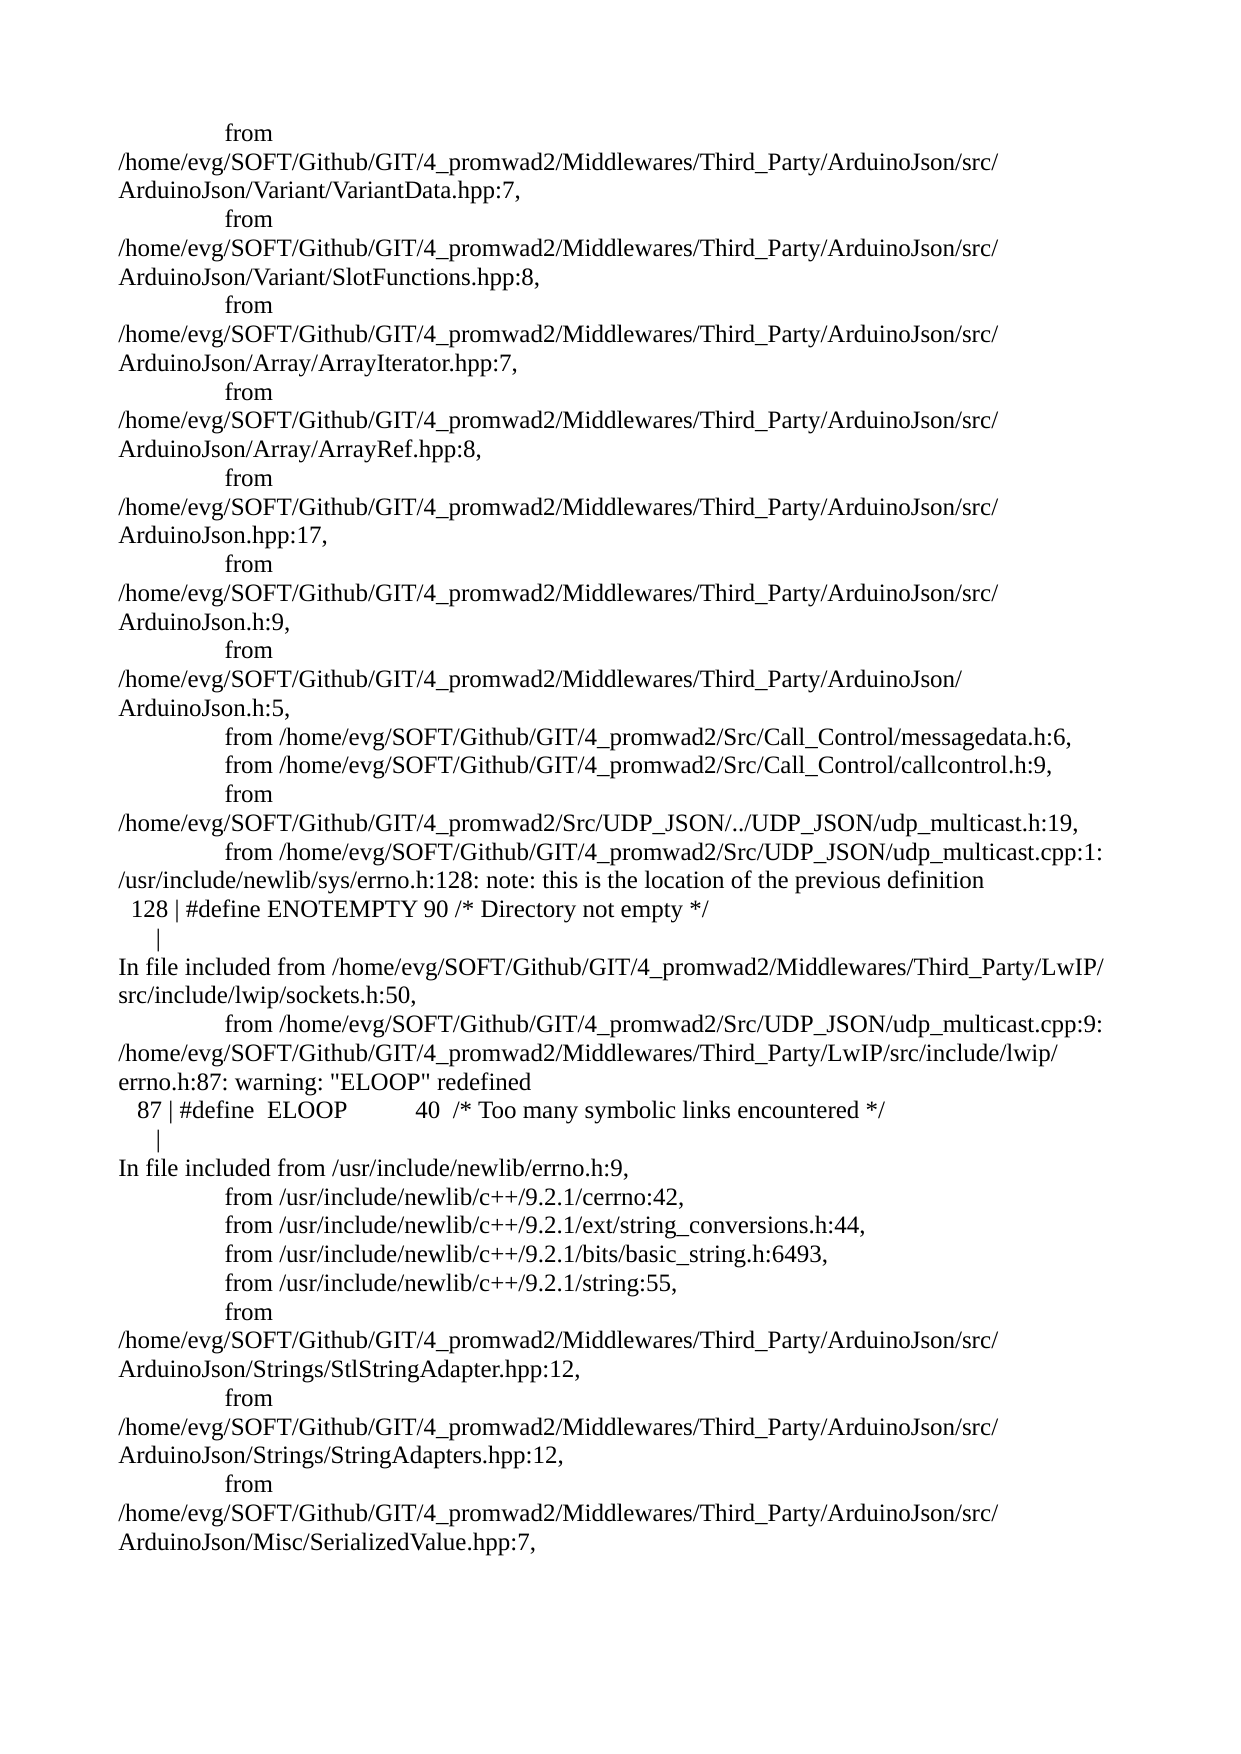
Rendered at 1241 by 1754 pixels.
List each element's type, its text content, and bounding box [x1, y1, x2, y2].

text from /home/evg/SOFT/Github/GIT/4_promwad2/Src/UDP_JSON/../UDP_JSON/udp_multicast.h:19, [118, 779, 1122, 837]
text from /home/evg/SOFT/Github/GIT/4_promwad2/Middlewares/Third_Party/ArduinoJson/src/ArduinoJson/Strings/StringAdapters.hpp:12, [118, 1383, 1122, 1469]
text from /home/evg/SOFT/Github/GIT/4_promwad2/Middlewares/Third_Party/ArduinoJson/src/ArduinoJson/Array/ArrayRef.hpp:8, [118, 377, 1122, 463]
text from /home/evg/SOFT/Github/GIT/4_promwad2/Middlewares/Third_Party/ArduinoJson/src/ArduinoJson/Variant/VariantData.hpp:7, [118, 118, 1122, 204]
text from /home/evg/SOFT/Github/GIT/4_promwad2/Middlewares/Third_Party/ArduinoJson/src/ArduinoJson.hpp:17, [118, 463, 1122, 549]
text from /home/evg/SOFT/Github/GIT/4_promwad2/Middlewares/Third_Party/ArduinoJson/src/ArduinoJson/Variant/SlotFunctions.hpp:8, [118, 204, 1122, 291]
text | [118, 1124, 1122, 1153]
text from /usr/include/newlib/c++/9.2.1/string:55, [118, 1268, 1122, 1297]
text 128 | #define ENOTEMPTY 90 /* Directory not empty */ [118, 894, 1122, 923]
text 87 | #define ELOOP 40 /* Too many symbolic links encountered */ [118, 1096, 1122, 1124]
text from /home/evg/SOFT/Github/GIT/4_promwad2/Src/Call_Control/messagedata.h:6, [118, 722, 1122, 751]
text from /home/evg/SOFT/Github/GIT/4_promwad2/Middlewares/Third_Party/ArduinoJson/src/ArduinoJson/Strings/StlStringAdapter.hpp:12, [118, 1297, 1122, 1383]
text /home/evg/SOFT/Github/GIT/4_promwad2/Middlewares/Third_Party/LwIP/src/include/lwip/errno.h:87: warning: "ELOOP" redefined [118, 1038, 1122, 1096]
text In file included from /usr/include/newlib/errno.h:9, [118, 1153, 1122, 1182]
text from /home/evg/SOFT/Github/GIT/4_promwad2/Middlewares/Third_Party/ArduinoJson/src/ArduinoJson.h:9, [118, 549, 1122, 636]
text /usr/include/newlib/sys/errno.h:128: note: this is the location of the previous definition [118, 866, 1122, 894]
text from /home/evg/SOFT/Github/GIT/4_promwad2/Middlewares/Third_Party/ArduinoJson/src/ArduinoJson/Misc/SerializedValue.hpp:7, [118, 1469, 1122, 1556]
text from /usr/include/newlib/c++/9.2.1/ext/string_conversions.h:44, [118, 1211, 1122, 1239]
text from /home/evg/SOFT/Github/GIT/4_promwad2/Src/Call_Control/callcontrol.h:9, [118, 751, 1122, 779]
text from /usr/include/newlib/c++/9.2.1/bits/basic_string.h:6493, [118, 1239, 1122, 1268]
text from /home/evg/SOFT/Github/GIT/4_promwad2/Middlewares/Third_Party/ArduinoJson/src/ArduinoJson/Array/ArrayIterator.hpp:7, [118, 291, 1122, 377]
text In file included from /home/evg/SOFT/Github/GIT/4_promwad2/Middlewares/Third_Party/LwIP/src/include/lwip/sockets.h:50, [118, 952, 1122, 1009]
text | [118, 923, 1122, 952]
text from /home/evg/SOFT/Github/GIT/4_promwad2/Middlewares/Third_Party/ArduinoJson/ArduinoJson.h:5, [118, 636, 1122, 722]
text from /home/evg/SOFT/Github/GIT/4_promwad2/Src/UDP_JSON/udp_multicast.cpp:9: [118, 1009, 1122, 1038]
text from /home/evg/SOFT/Github/GIT/4_promwad2/Src/UDP_JSON/udp_multicast.cpp:1: [118, 837, 1122, 866]
text from /usr/include/newlib/c++/9.2.1/cerrno:42, [118, 1182, 1122, 1211]
